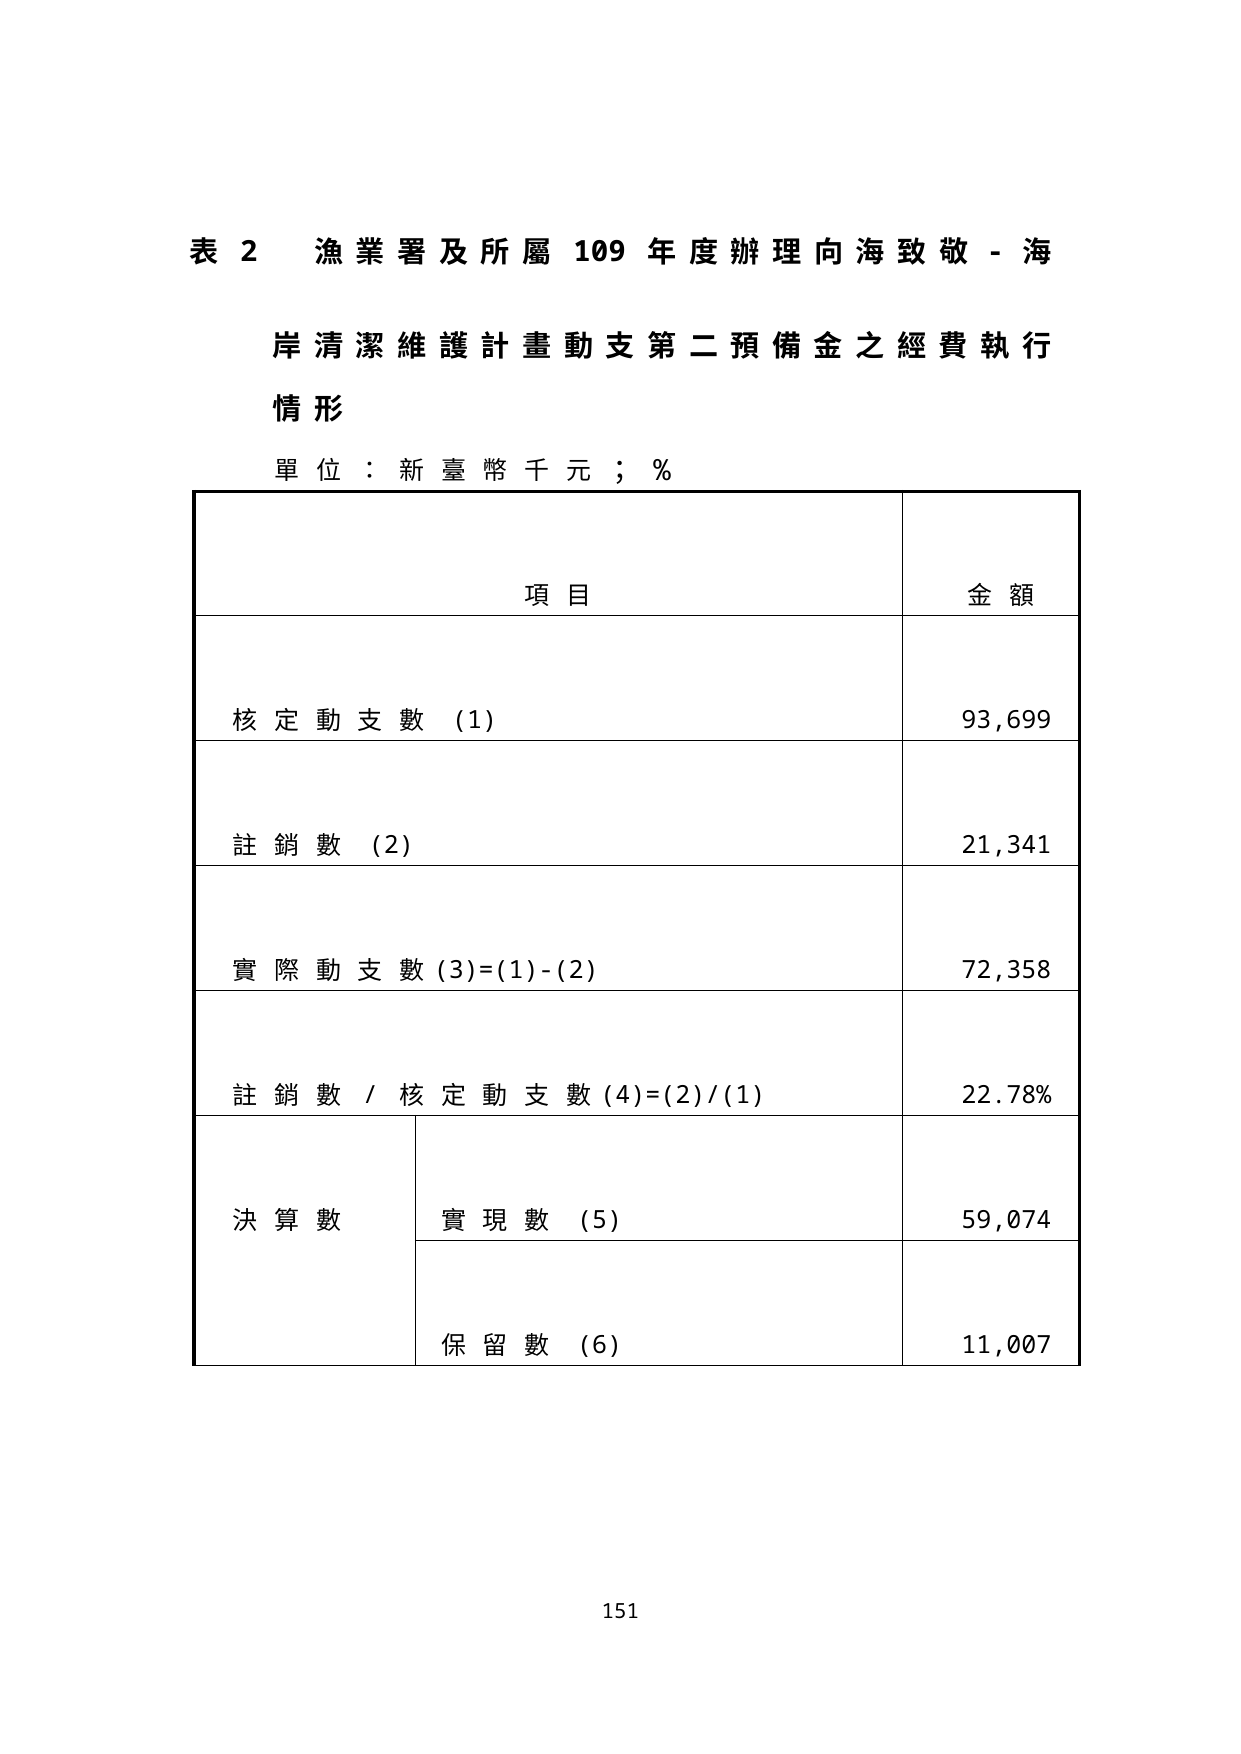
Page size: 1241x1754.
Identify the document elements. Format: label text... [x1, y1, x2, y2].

table_cell 註銷數(2) [196, 741, 902, 865]
table_cell 93,699 [903, 616, 1078, 740]
table_cell 72,358 [903, 866, 1078, 990]
table_cell 實現數(5) [416, 1116, 902, 1240]
table_cell 22.78% [903, 991, 1078, 1115]
text 表2 漁業署及所屬109年度辦理向海致敬-海岸清潔維護計畫動支第二預備金之經費執行情形 單位：新臺幣千元；% [183, 177, 1058, 490]
table_cell 59,074 [903, 1116, 1078, 1240]
table_cell 決算數 [196, 1116, 415, 1365]
table_cell 保留數(6) [416, 1241, 902, 1365]
table_header 項目 [196, 493, 902, 615]
table_cell 核定動支數(1) [196, 616, 902, 740]
table_cell 實際動支數(3)=(1)-(2) [196, 866, 902, 990]
table_cell 21,341 [903, 741, 1078, 865]
table_cell 註銷數/核定動支數(4)=(2)/(1) [196, 991, 902, 1115]
table_cell 11,007 [903, 1241, 1078, 1365]
table_header 金額 [903, 493, 1078, 615]
